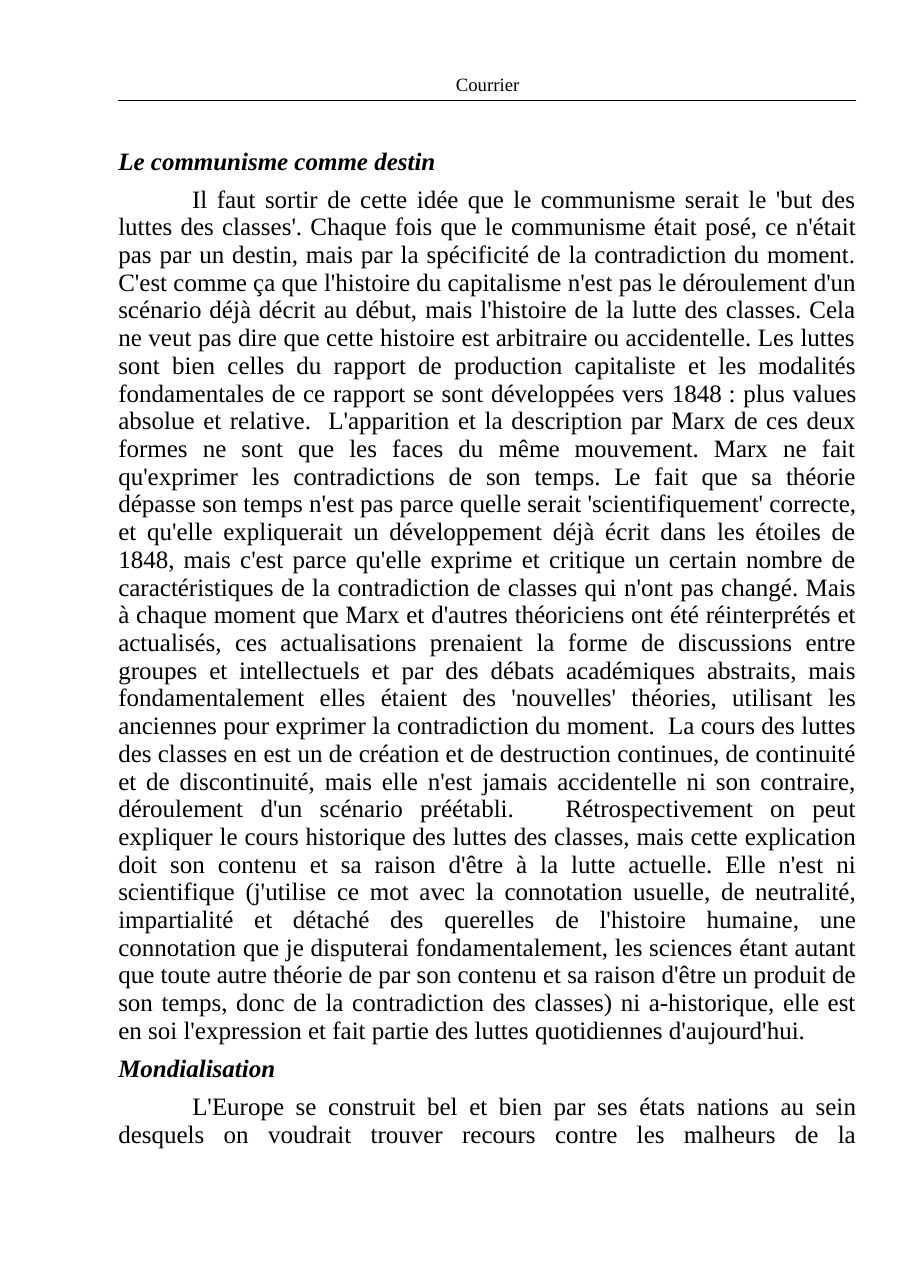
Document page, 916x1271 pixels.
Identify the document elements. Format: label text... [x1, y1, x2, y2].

text Il faut sortir de cette idée que le communisme serait le 'but des luttes des classes'. Chaque fois que le communisme était posé, ce n'était pas par un destin, mais par la spécificité de la contradiction du moment. C'est comme ça que l'histoire du capitalisme n'est pas le déroulement d'un scénario déjà décrit au début, mais l'histoire de la lutte des classes. Cela ne veut pas dire que cette histoire est arbitraire ou accidentelle. Les luttes sont bien celles du rapport de production capitaliste et les modalités fondamentales de ce rapport se sont développées vers 1848 : plus values absolue et relative. L'apparition et la description par Marx de ces deux formes ne sont que les faces du même mouvement. Marx ne fait qu'exprimer les contradictions de son temps. Le fait que sa théorie dépasse son temps n'est pas parce quelle serait 'scientifiquement' correcte, et qu'elle expliquerait un développement déjà écrit dans les étoiles de 1848, mais c'est parce qu'elle exprime et critique un certain nombre de caractéristiques de la contradiction de classes qui n'ont pas changé. Mais à chaque moment que Marx et d'autres théoriciens ont été réinterprétés et actualisés, ces actualisations prenaient la forme de discussions entre groupes et intellectuels et par des débats académiques abstraits, mais fondamentalement elles étaient des 'nouvelles' théories, utilisant les anciennes pour exprimer la contradiction du moment. La cours des luttes des classes en est un de création et de destruction continues, de continuité et de discontinuité, mais elle n'est jamais accidentelle ni son contraire, déroulement d'un scénario préétabli. Rétrospectivement on peut expliquer le cours historique des luttes des classes, mais cette explication doit son contenu et sa raison d'être à la lutte actuelle. Elle n'est ni scientifique (j'utilise ce mot avec la connotation usuelle, de neutralité, impartialité et détaché des querelles de l'histoire humaine, une connotation que je disputerai fondamentalement, les sciences étant autant que toute autre théorie de par son contenu et sa raison d'être un produit de son temps, donc de la contradiction des classes) ni a-historique, elle est en soi l'expression et fait partie des luttes quotidiennes d'aujourd'hui. [118, 186, 856, 1045]
text L'Europe se construit bel et bien par ses états nations au sein desquels on voudrait trouver recours contre les malheurs de la [118, 1093, 856, 1149]
subtitle Mondialisation [118, 1055, 856, 1083]
subtitle Le communisme comme destin [118, 148, 856, 175]
